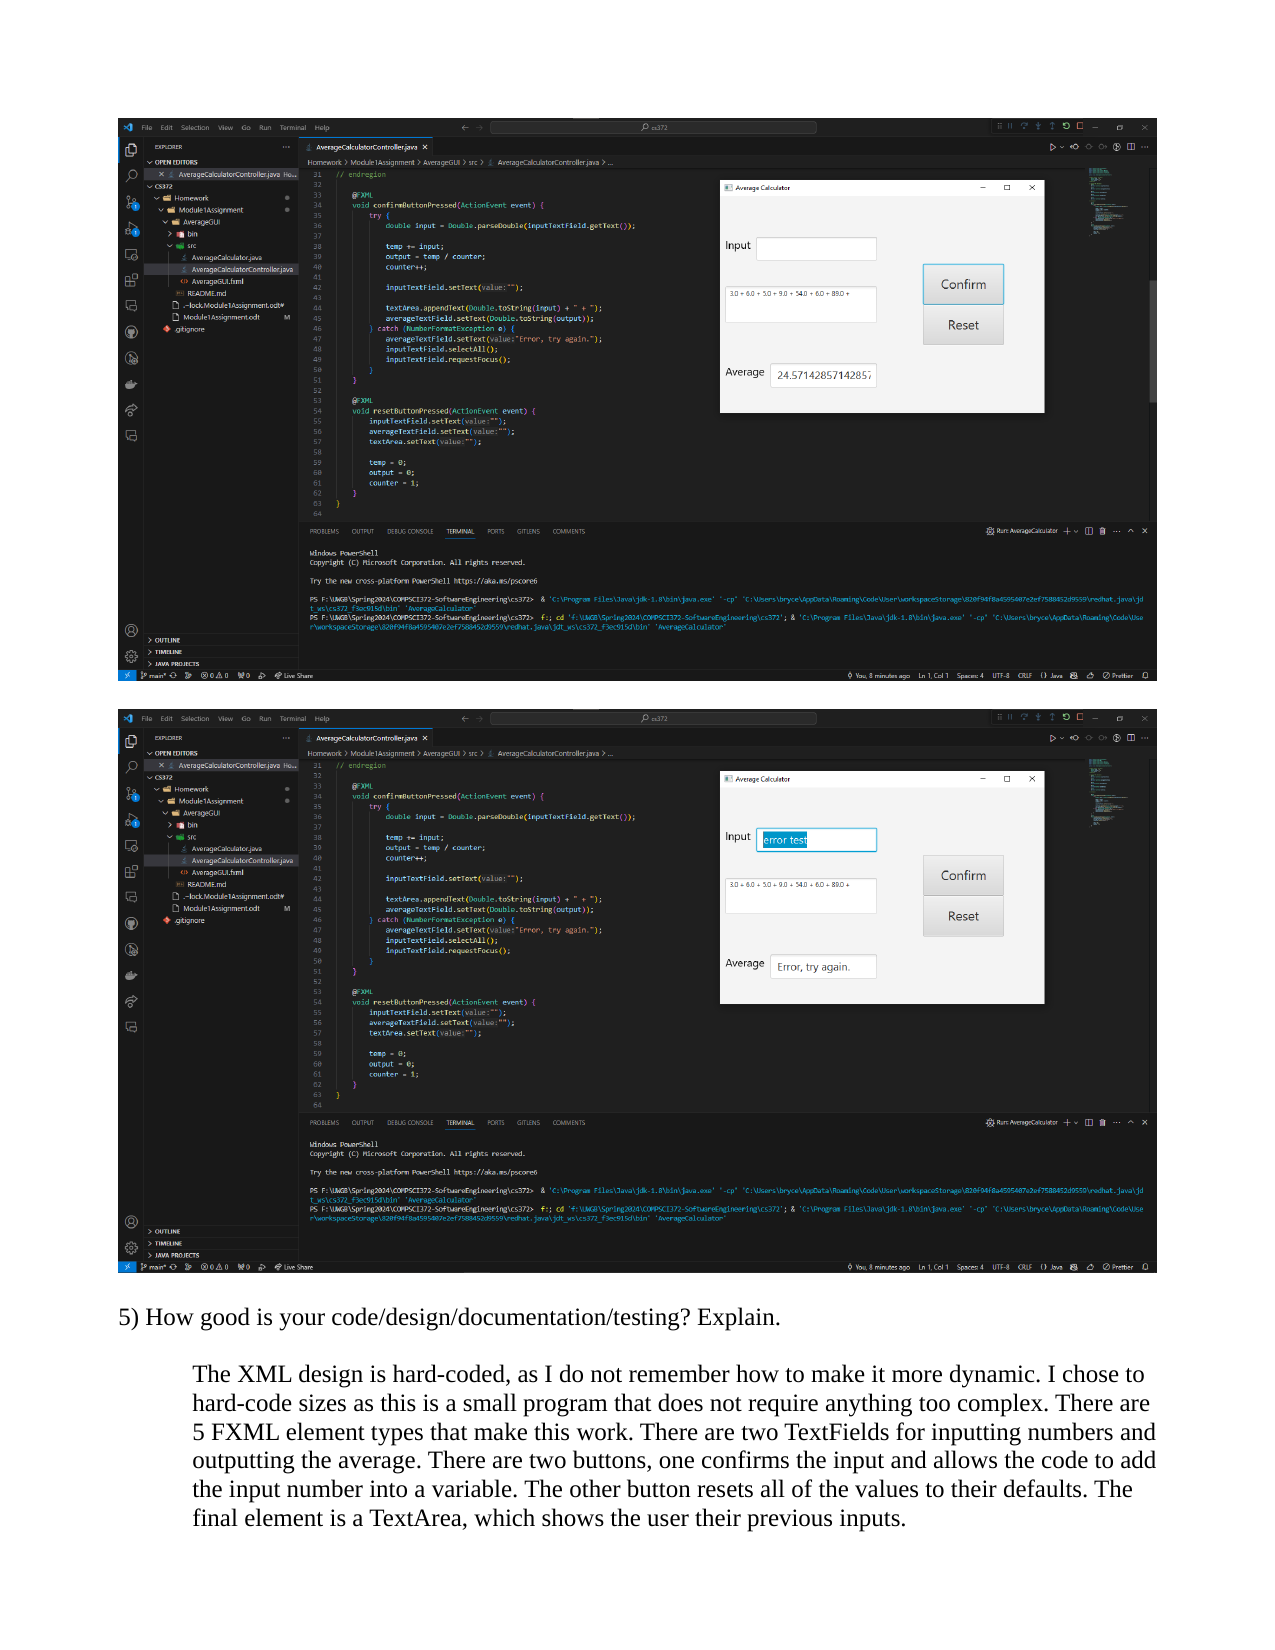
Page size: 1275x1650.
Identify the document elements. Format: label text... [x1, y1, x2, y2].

text 5) How good is your code/design/documentation/testing? Explain. [118, 1302, 1157, 1330]
picture [118, 709, 1157, 1273]
picture [118, 118, 1157, 681]
text The XML design is hard-coded, as I do not remember how to make it more dynamic. I chose to hard-code sizes as this is a small program that does not require anything too complex. There are 5 FXML element types that make this work. There are two TextFields for inputting numbers and outputting the average. There are two buttons, one confirms the input and allows the code to add the input number into a variable. The other button resets all of the values to their defaults. The final element is a TextArea, which shows the user their previous inputs. [118, 1359, 1157, 1532]
